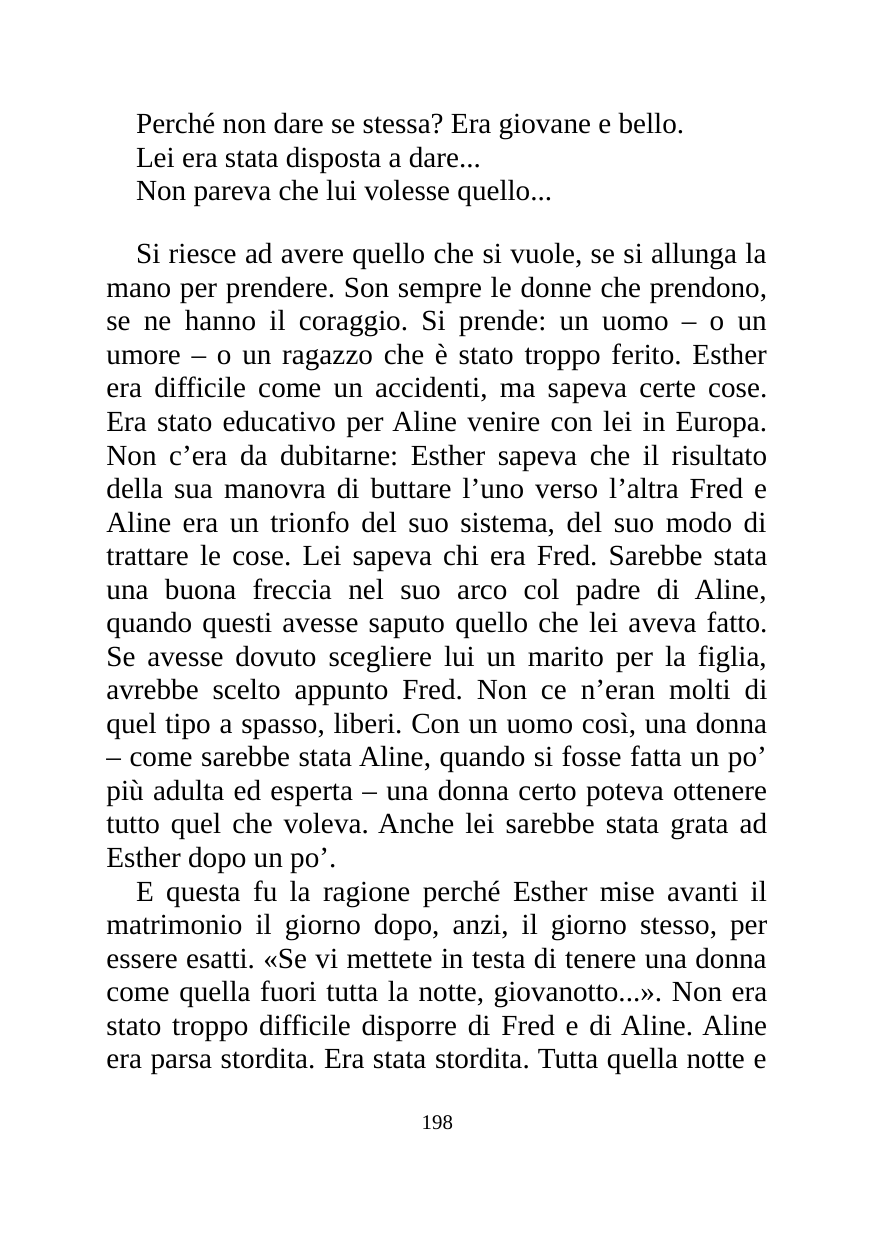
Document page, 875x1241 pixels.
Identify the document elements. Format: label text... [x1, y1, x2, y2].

text E questa fu la ragione perché Esther mise avanti il matrimonio il giorno dopo, anzi, il giorno stesso, per essere esatti. «Se vi mettete in testa di tenere una donna come quella fuori tutta la notte, giovanotto...». Non era stato troppo difficile disporre di Fred e di Aline. Aline era parsa stordita. Era stata stordita. Tutta quella notte e [106, 874, 768, 1075]
text Perché non dare se stessa? Era giovane e bello. [106, 106, 768, 140]
text Si riesce ad avere quello che si vuole, se si allunga la mano per prendere. Son sempre le donne che prendono, se ne hanno il coraggio. Si prende: un uomo – o un umore – o un ragazzo che è stato troppo ferito. Esther era difficile come un accidenti, ma sapeva certe cose. Era stato educativo per Aline venire con lei in Europa. Non c’era da dubitarne: Esther sapeva che il risultato della sua manovra di buttare l’uno verso l’altra Fred e Aline era un trionfo del suo sistema, del suo modo di trattare le cose. Lei sapeva chi era Fred. Sarebbe stata una buona freccia nel suo arco col padre di Aline, quando questi avesse saputo quello che lei aveva fatto. Se avesse dovuto scegliere lui un marito per la figlia, avrebbe scelto appunto Fred. Non ce n’eran molti di quel tipo a spasso, liberi. Con un uomo così, una donna – come sarebbe stata Aline, quando si fosse fatta un po’ più adulta ed esperta – una donna certo poteva ottenere tutto quel che voleva. Anche lei sarebbe stata grata ad Esther dopo un po’. [106, 236, 768, 874]
text Non pareva che lui volesse quello... [106, 173, 768, 207]
text Lei era stata disposta a dare... [106, 140, 768, 173]
